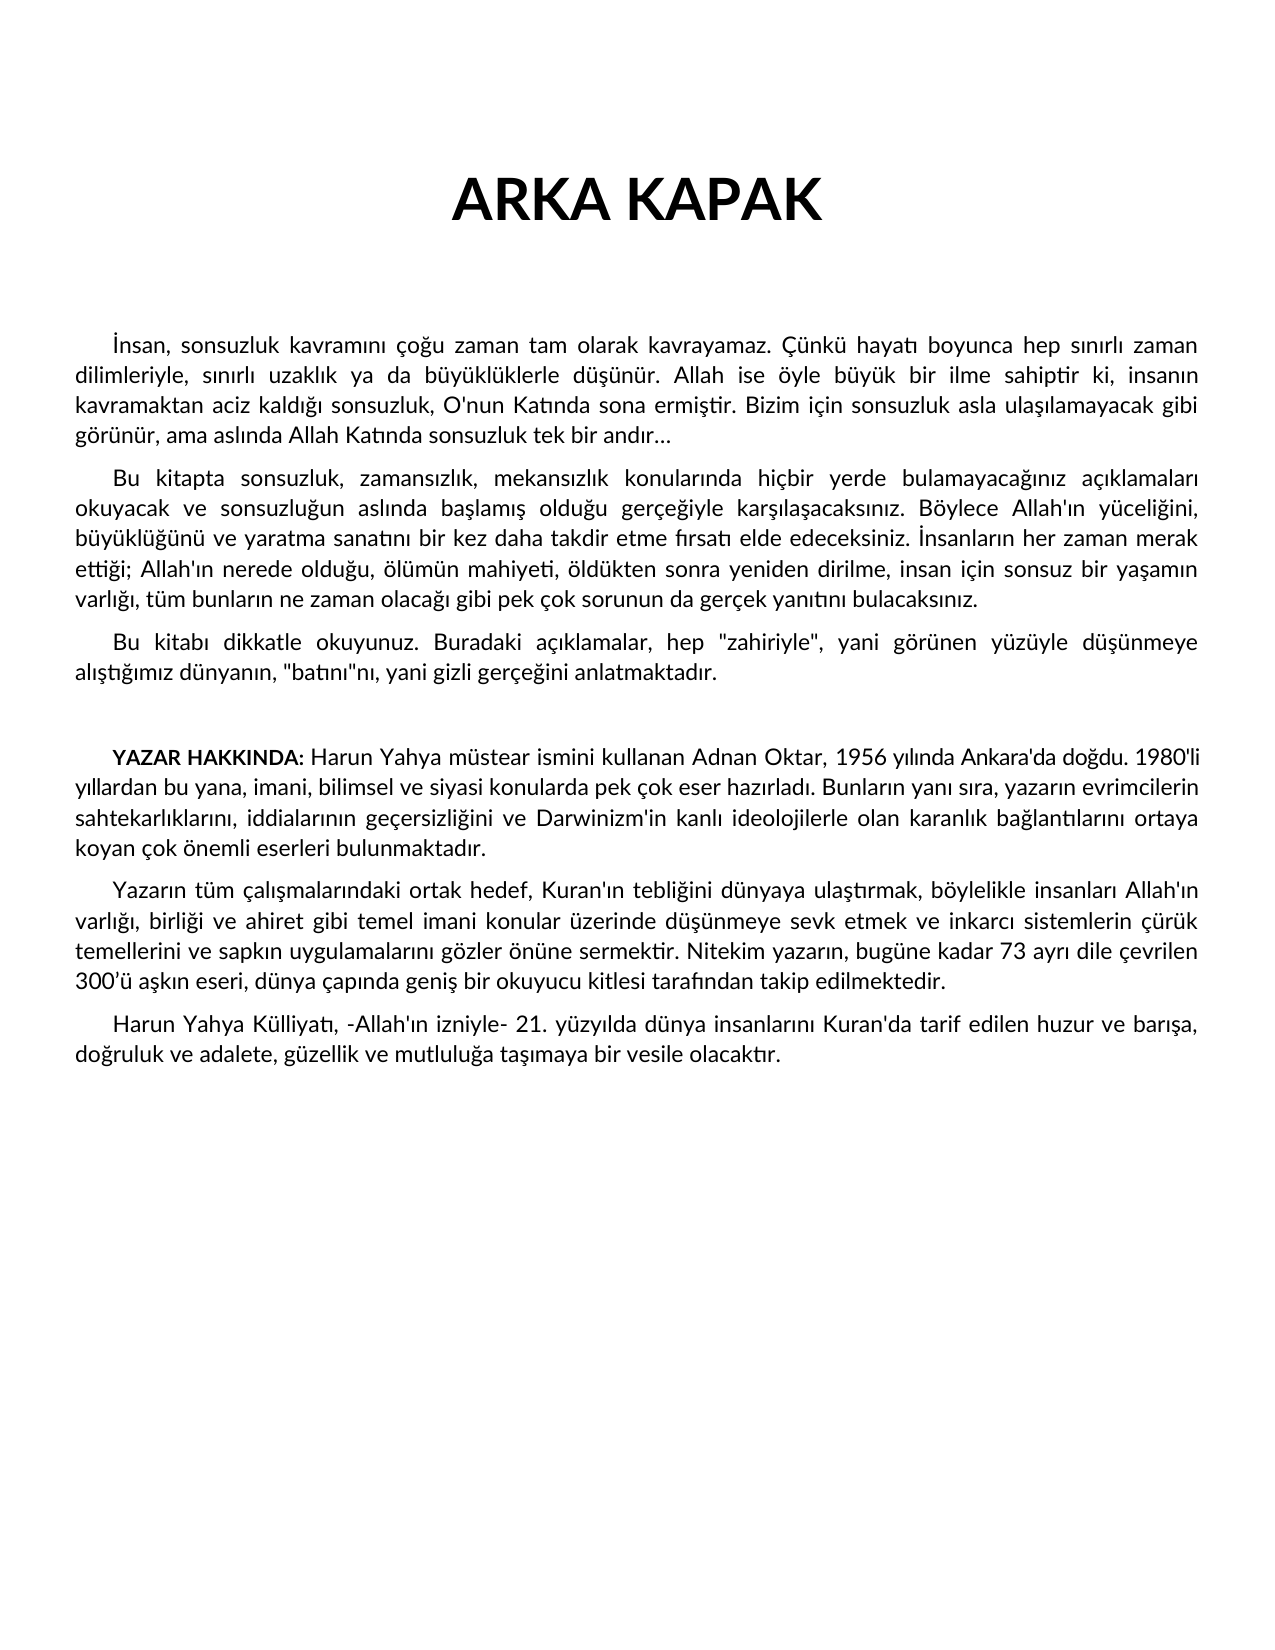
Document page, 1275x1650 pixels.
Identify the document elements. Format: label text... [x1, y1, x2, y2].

text YAZAR HAKKINDA: Harun Yahya müstear ismini kullanan Adnan Oktar, 1956 yılında Ankara'da doğdu. 1980'li yıllardan bu yana, imani, bilimsel ve siyasi konularda pek çok eser hazırladı. Bunların yanı sıra, yazarın evrimcilerin sahtekarlıklarını, iddialarının geçersizliğini ve Darwinizm'in kanlı ideolojilerle olan karanlık bağlantılarını ortaya koyan çok önemli eserleri bulunmaktadır. [75, 743, 1200, 861]
text Bu kitapta sonsuzluk, zamansızlık, mekansızlık konularında hiçbir yerde bulamayacağınız açıklamaları okuyacak ve sonsuzluğun aslında başlamış olduğu gerçeğiyle karşılaşacaksınız. Böylece Allah'ın yüceliğini, büyüklüğünü ve yaratma sanatını bir kez daha takdir etme fırsatı elde edeceksiniz. İnsanların her zaman merak ettiği; Allah'ın nerede olduğu, ölümün mahiyeti, öldükten sonra yeniden dirilme, insan için sonsuz bir yaşamın varlığı, tüm bunların ne zaman olacağı gibi pek çok sorunun da gerçek yanıtını bulacaksınız. [75, 464, 1200, 612]
text Harun Yahya Külliyatı, -Allah'ın izniyle- 21. yüzyılda dünya insanlarını Kuran'da tarif edilen huzur ve barışa, doğruluk ve adalete, güzellik ve mutluluğa taşımaya bir vesile olacaktır. [75, 1009, 1200, 1067]
subtitle ARKA KAPAK [75, 162, 1200, 232]
text Yazarın tüm çalışmalarındaki ortak hedef, Kuran'ın tebliğini dünyaya ulaştırmak, böylelikle insanları Allah'ın varlığı, birliği ve ahiret gibi temel imani konular üzerinde düşünmeye sevk etmek ve inkarcı sistemlerin çürük temellerini ve sapkın uygulamalarını gözler önüne sermektir. Nitekim yazarın, bugüne kadar 73 ayrı dile çevrilen 300’ü aşkın eseri, dünya çapında geniş bir okuyucu kitlesi tarafından takip edilmektedir. [75, 876, 1200, 994]
text İnsan, sonsuzluk kavramını çoğu zaman tam olarak kavrayamaz. Çünkü hayatı boyunca hep sınırlı zaman dilimleriyle, sınırlı uzaklık ya da büyüklüklerle düşünür. Allah ise öyle büyük bir ilme sahiptir ki, insanın kavramaktan aciz kaldığı sonsuzluk, O'nun Katında sona ermiştir. Bizim için sonsuzluk asla ulaşılamayacak gibi görünür, ama aslında Allah Katında sonsuzluk tek bir andır… [75, 330, 1200, 448]
text Bu kitabı dikkatle okuyunuz. Buradaki açıklamalar, hep "zahiriyle", yani görünen yüzüyle düşünmeye alıştığımız dünyanın, "batını"nı, yani gizli gerçeğini anlatmaktadır. [75, 627, 1200, 685]
